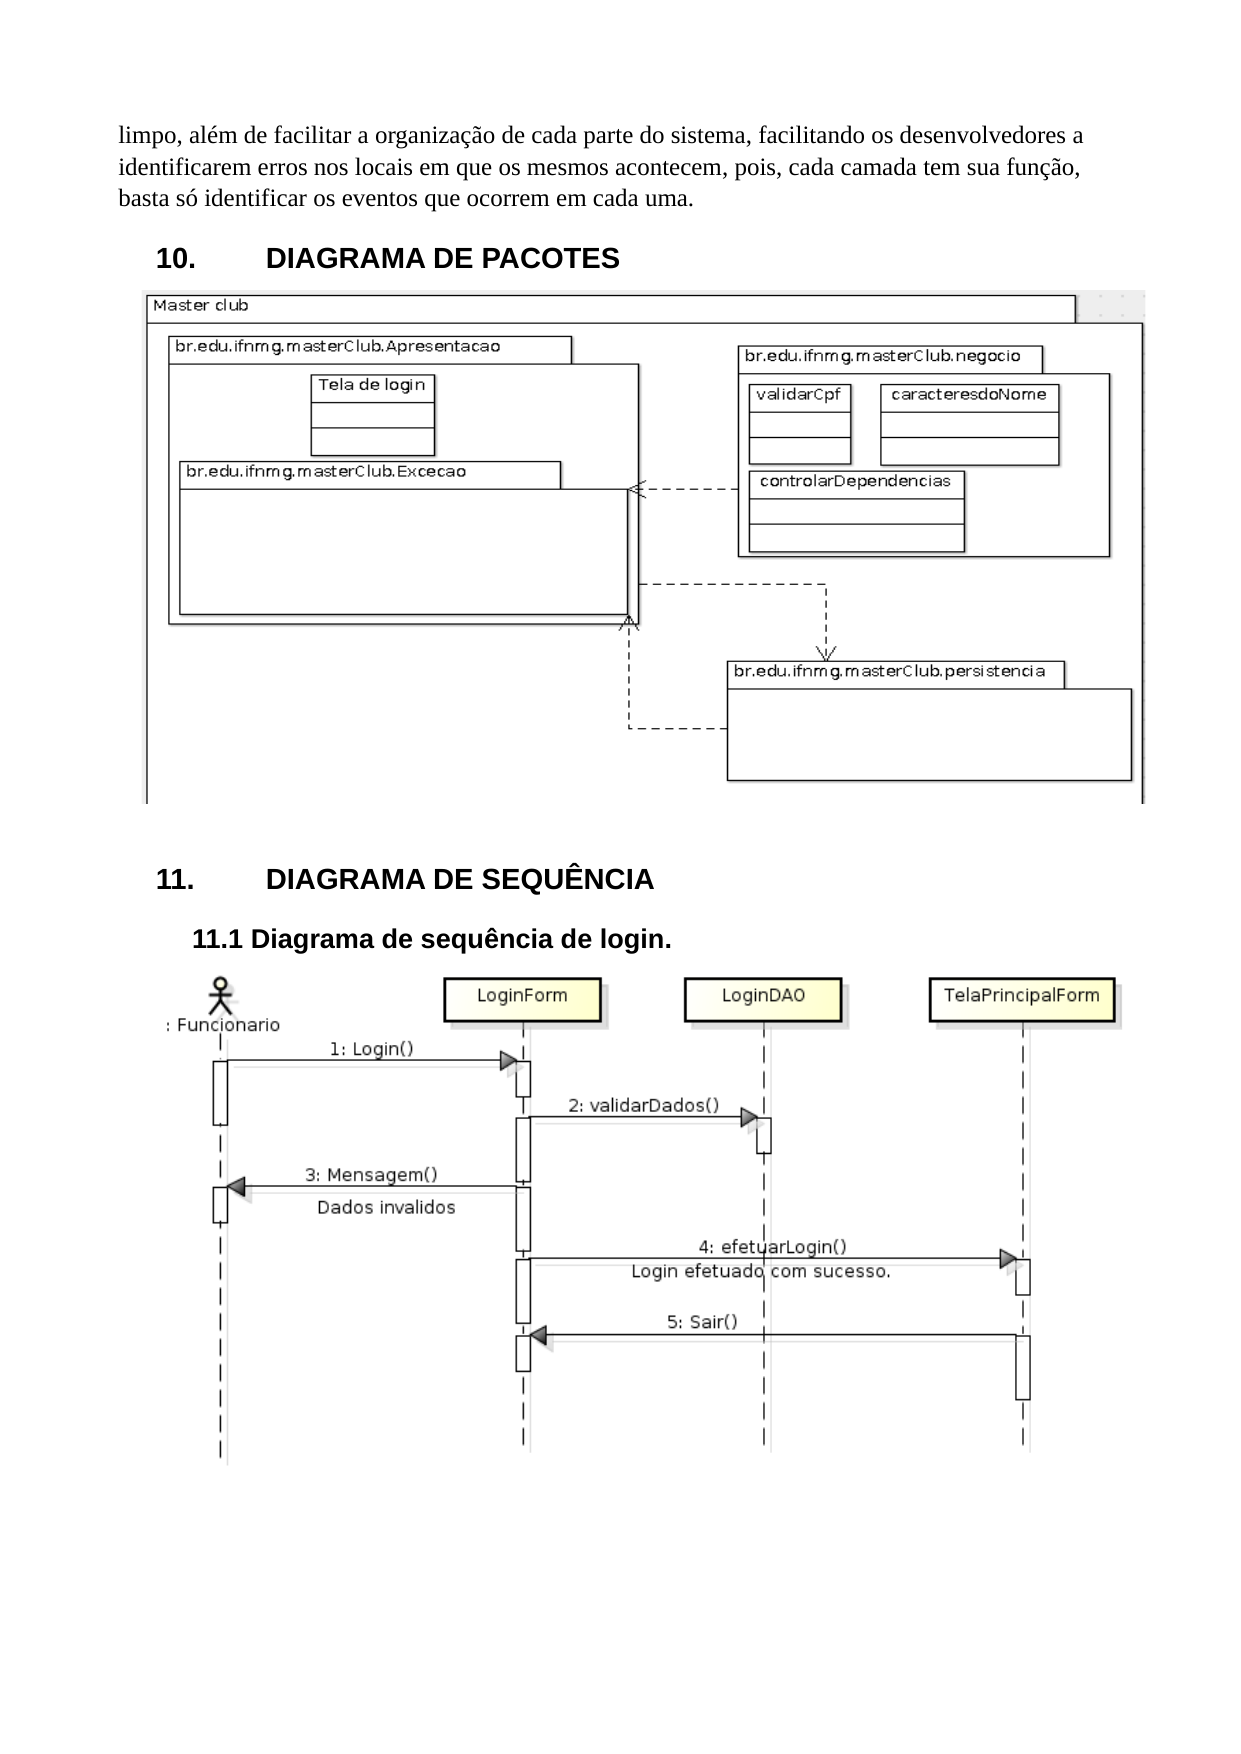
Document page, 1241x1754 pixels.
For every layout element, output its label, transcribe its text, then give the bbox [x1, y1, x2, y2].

picture [118, 969, 1123, 1494]
subtitle 11.1 Diagrama de sequência de login. [118, 923, 1122, 954]
picture [141, 290, 1146, 804]
text limpo, além de facilitar a organização de cada parte do sistema, facilitando os desenvolvedores a identificarem erros nos locais em que os mesmos acontecem, pois, cada camada tem sua função, basta só identificar os eventos que ocorrem em cada uma. [118, 118, 1122, 212]
subtitle DIAGRAMA DE SEQUÊNCIA [156, 862, 1122, 895]
subtitle DIAGRAMA DE PACOTES [156, 241, 1122, 274]
